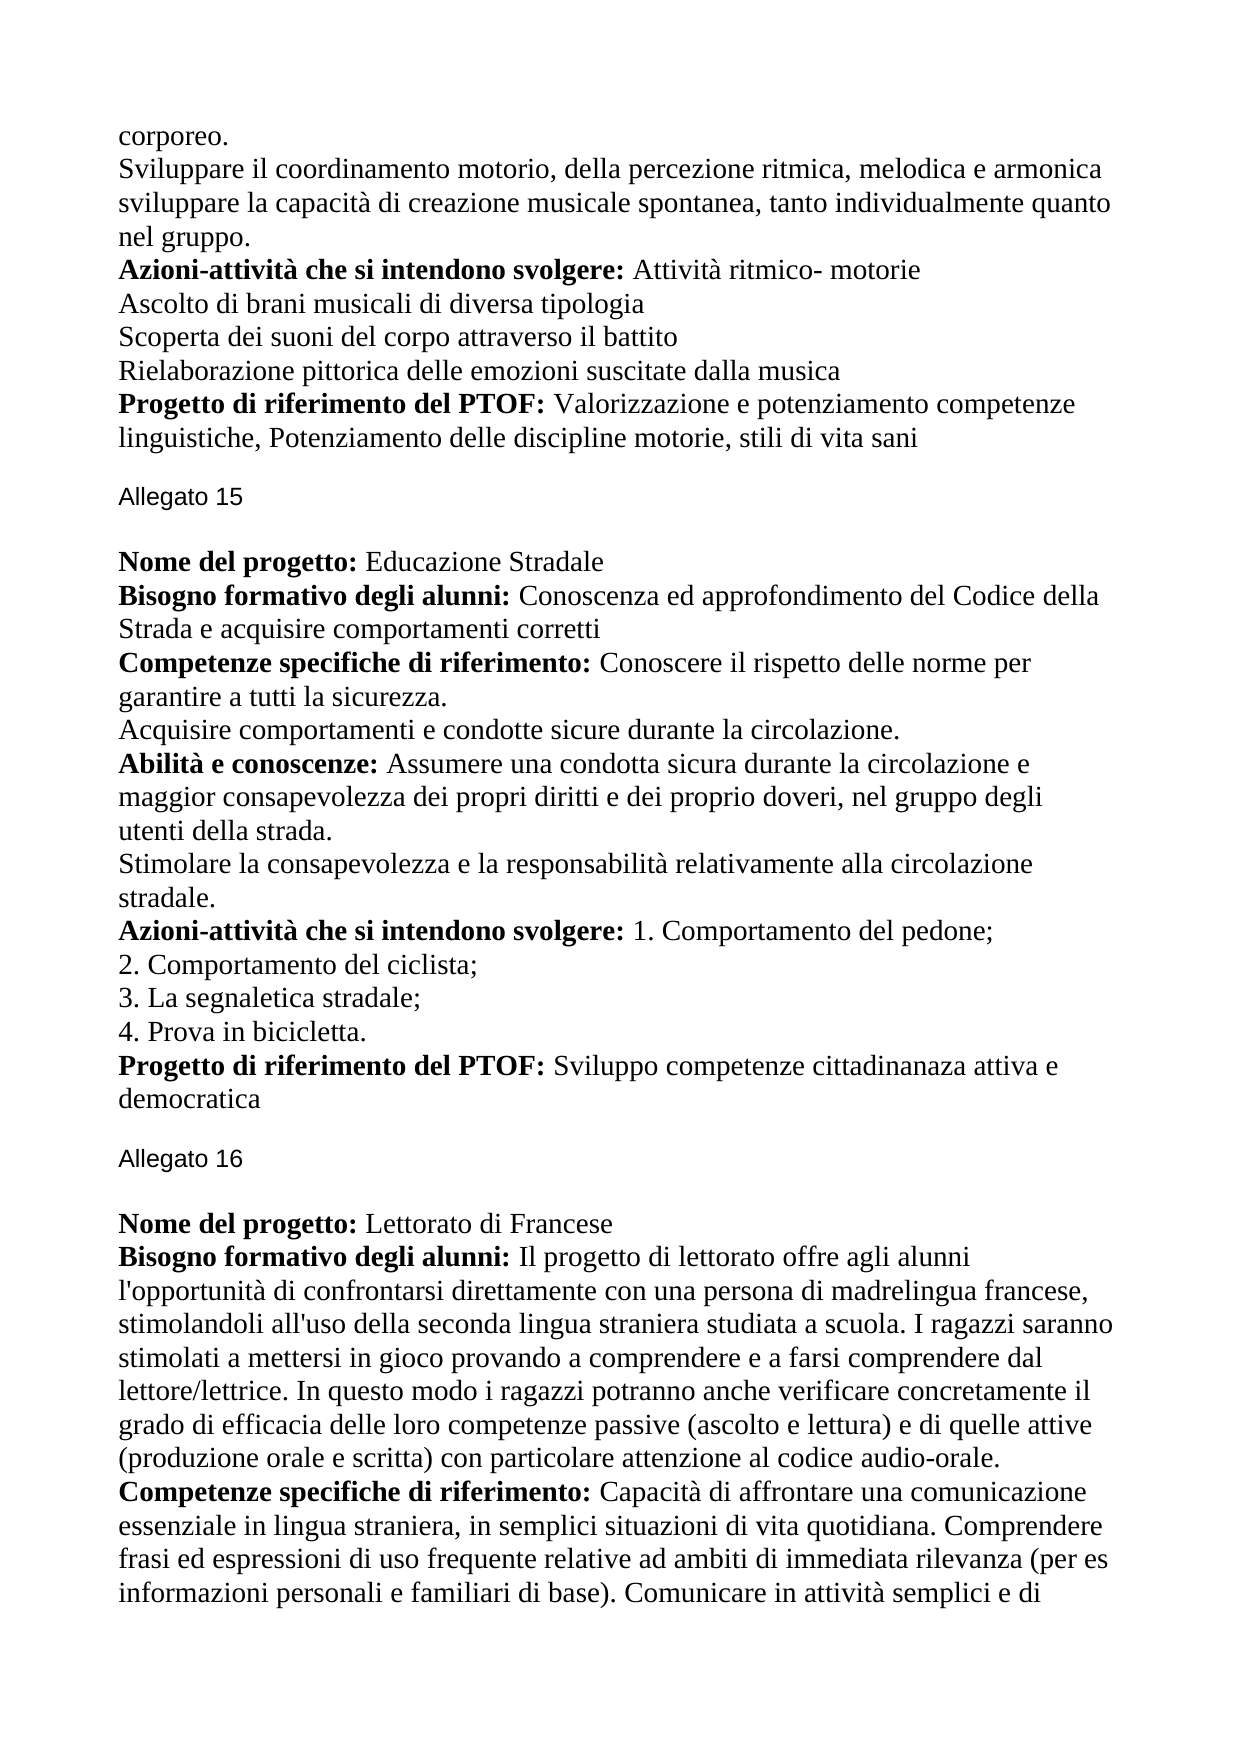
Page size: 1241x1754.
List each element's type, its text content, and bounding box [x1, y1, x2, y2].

text linguistiche, Potenziamento delle discipline motorie, stili di vita sani [118, 420, 1122, 453]
text (produzione orale e scritta) con particolare attenzione al codice audio-orale. [118, 1441, 1122, 1474]
text Stimolare la consapevolezza e la responsabilità relativamente alla circolazione [118, 846, 1122, 880]
text democratica [118, 1081, 1122, 1115]
text Acquisire comportamenti e condotte sicure durante la circolazione. [118, 712, 1122, 746]
text Allegato 16 [118, 1143, 1122, 1172]
text l'opportunità di confrontarsi direttamente con una persona di madrelingua francese, [118, 1273, 1122, 1306]
text frasi ed espressioni di uso frequente relative ad ambiti di immediata rilevanza (per es [118, 1541, 1122, 1575]
text Bisogno formativo degli alunni: Il progetto di lettorato offre agli alunni [118, 1239, 1122, 1273]
text Scoperta dei suoni del corpo attraverso il battito [118, 319, 1122, 353]
text 4. Prova in bicicletta. [118, 1014, 1122, 1048]
text stimolati a mettersi in gioco provando a comprendere e a farsi comprendere dal [118, 1340, 1122, 1373]
text Sviluppare il coordinamento motorio, della percezione ritmica, melodica e armonica [118, 152, 1122, 185]
text Nome del progetto: Educazione Stradale [118, 544, 1122, 578]
text stradale. [118, 880, 1122, 913]
text Azioni-attività che si intendono svolgere: Attività ritmico- motorie [118, 252, 1122, 286]
text Abilità e conoscenze: Assumere una condotta sicura durante la circolazione e [118, 746, 1122, 779]
text essenziale in lingua straniera, in semplici situazioni di vita quotidiana. Comprendere [118, 1508, 1122, 1541]
text Rielaborazione pittorica delle emozioni suscitate dalla musica [118, 353, 1122, 386]
text informazioni personali e familiari di base). Comunicare in attività semplici e di [118, 1575, 1122, 1608]
text Strada e acquisire comportamenti corretti [118, 612, 1122, 645]
text corporeo. [118, 118, 1122, 152]
text garantire a tutti la sicurezza. [118, 679, 1122, 712]
text 3. La segnaletica stradale; [118, 981, 1122, 1014]
text Competenze specifiche di riferimento: Conoscere il rispetto delle norme per [118, 645, 1122, 679]
text 2. Comportamento del ciclista; [118, 947, 1122, 981]
text nel gruppo. [118, 219, 1122, 252]
text utenti della strada. [118, 813, 1122, 846]
text Azioni-attività che si intendono svolgere: 1. Comportamento del pedone; [118, 913, 1122, 947]
text Ascolto di brani musicali di diversa tipologia [118, 286, 1122, 319]
text grado di efficacia delle loro competenze passive (ascolto e lettura) e di quelle attive [118, 1407, 1122, 1441]
text Allegato 15 [118, 482, 1122, 511]
text Competenze specifiche di riferimento: Capacità di affrontare una comunicazione [118, 1474, 1122, 1508]
text Progetto di riferimento del PTOF: Sviluppo competenze cittadinanaza attiva e [118, 1048, 1122, 1081]
text sviluppare la capacità di creazione musicale spontanea, tanto individualmente quanto [118, 185, 1122, 219]
text Nome del progetto: Lettorato di Francese [118, 1206, 1122, 1239]
text lettore/lettrice. In questo modo i ragazzi potranno anche verificare concretamente il [118, 1373, 1122, 1407]
text Bisogno formativo degli alunni: Conoscenza ed approfondimento del Codice della [118, 578, 1122, 612]
text stimolandoli all'uso della seconda lingua straniera studiata a scuola. I ragazzi saranno [118, 1306, 1122, 1340]
text maggior consapevolezza dei propri diritti e dei proprio doveri, nel gruppo degli [118, 779, 1122, 813]
text Progetto di riferimento del PTOF: Valorizzazione e potenziamento competenze [118, 386, 1122, 420]
